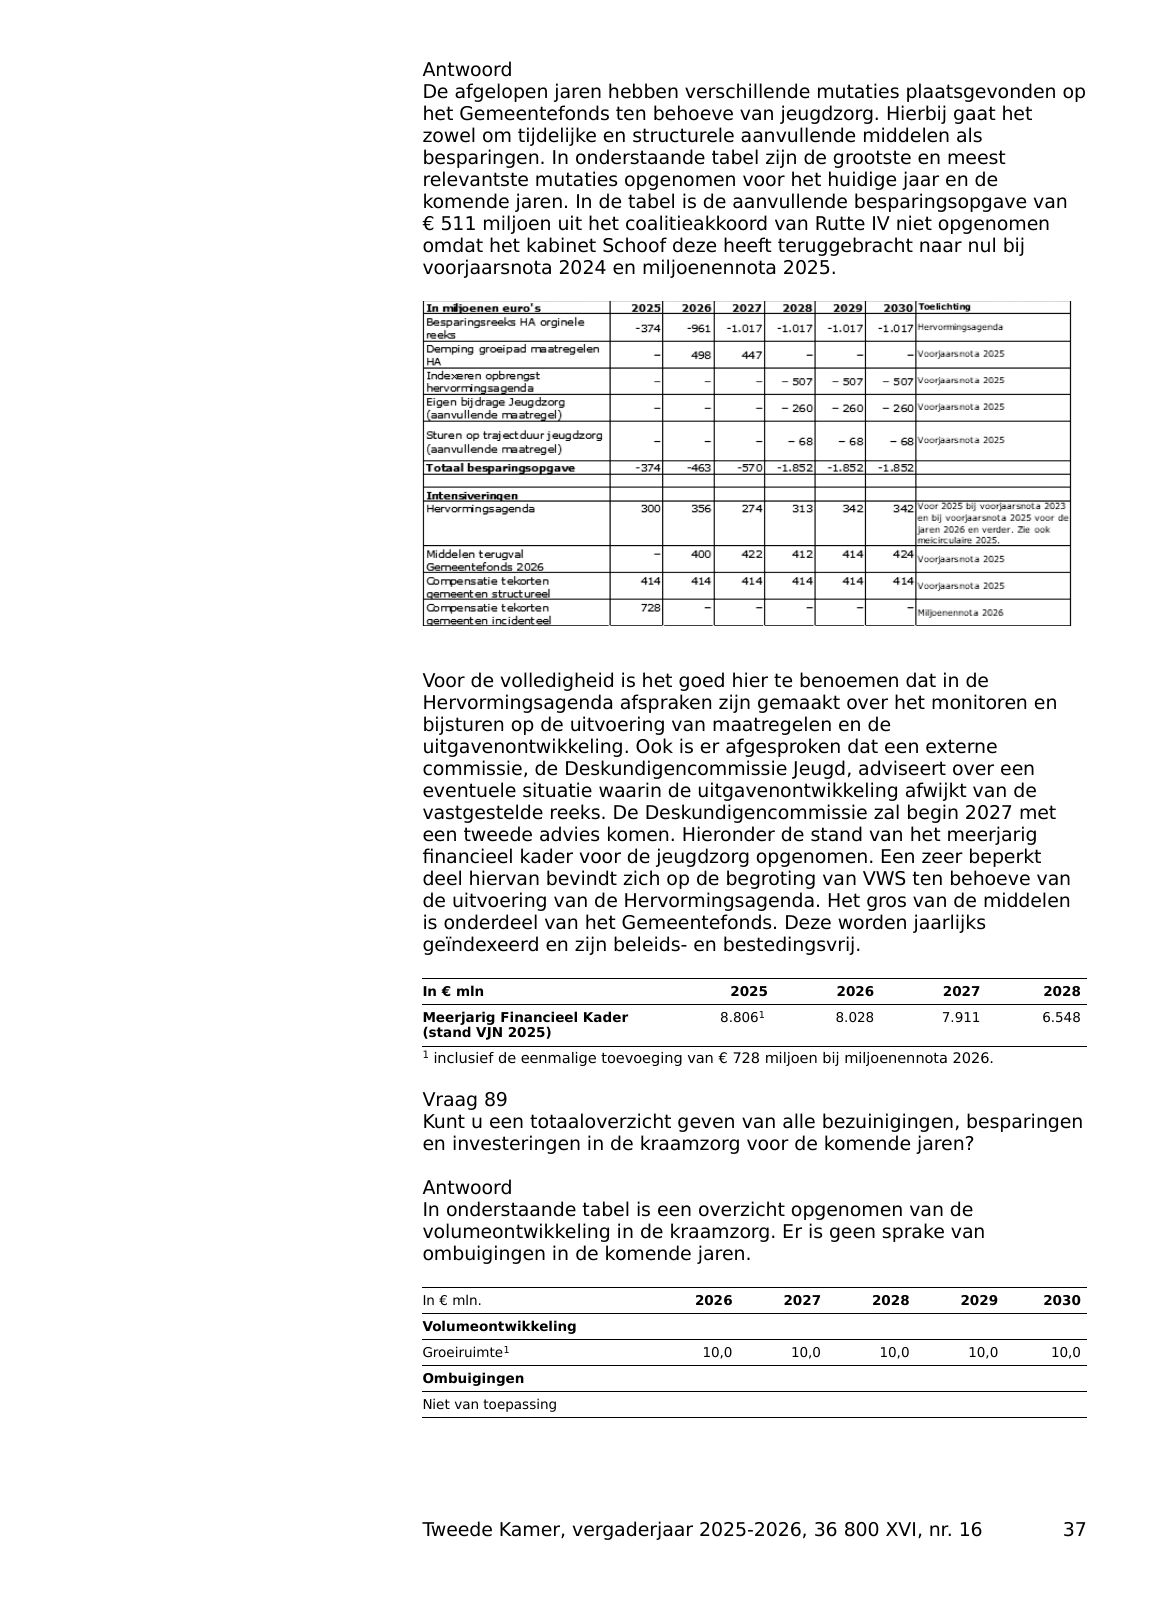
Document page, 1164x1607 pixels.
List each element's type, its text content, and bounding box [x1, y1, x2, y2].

table_cell 1 inclusief de eenmalige toevoeging van € 728 miljoen bij miljoenennota 2026. [422, 1047, 1087, 1066]
table_cell 10,0 [650, 1340, 738, 1365]
table_cell 10,0 [827, 1340, 915, 1365]
table_header 2027 [880, 979, 986, 1004]
table_cell 10,0 [1004, 1340, 1087, 1365]
table_header In € mln [422, 979, 667, 1004]
table_cell 6.548 [986, 1005, 1087, 1046]
text Voor de volledigheid is het goed hier te benoemen dat in de Hervormingsagenda afspraken zijn gemaakt over het monitoren en bijsturen op de uitvoering van maatregelen en de uitgavenontwikkeling. Ook is er afgesproken dat een externe commissie, de Deskundigencommissie Jeugd, adviseert over een eventuele situatie waarin de uitgavenontwikkeling afwijkt van de vastgestelde reeks. De Deskundigencommissie zal begin 2027 met een tweede advies komen. Hieronder de stand van het meerjarig financieel kader voor de jeugdzorg opgenomen. Een zeer beperkt deel hiervan bevindt zich op de begroting van VWS ten behoeve van de uitvoering van de Hervormingsagenda. Het gros van de middelen is onderdeel van het Gemeentefonds. Deze worden jaarlijks geïndexeerd en zijn beleids- en bestedingsvrij. [422, 670, 1087, 956]
table_header 2029 [915, 1288, 1004, 1313]
text Vraag 89 [422, 1089, 1087, 1111]
table_header 2028 [827, 1288, 915, 1313]
table_cell 7.911 [880, 1005, 986, 1046]
text Antwoord [422, 1177, 1087, 1199]
table_cell Niet van toepassing [422, 1392, 1087, 1417]
table_cell 10,0 [915, 1340, 1004, 1365]
table_header 2027 [738, 1288, 827, 1313]
picture [422, 301, 1072, 626]
table_header 2028 [986, 979, 1087, 1004]
table_header 2026 [650, 1288, 738, 1313]
table_cell 8.028 [774, 1005, 880, 1046]
table_cell Ombuigingen [422, 1366, 1087, 1391]
table_header In € mln. [422, 1288, 649, 1313]
table_header 2030 [1004, 1288, 1087, 1313]
table_header 2025 [667, 979, 774, 1004]
table_cell Meerjarig Financieel Kader (stand VJN 2025) [422, 1005, 667, 1046]
table_cell Groeiruimte1 [422, 1340, 649, 1365]
text De afgelopen jaren hebben verschillende mutaties plaatsgevonden op het Gemeentefonds ten behoeve van jeugdzorg. Hierbij gaat het zowel om tijdelijke en structurele aanvullende middelen als besparingen. In onderstaande tabel zijn de grootste en meest relevantste mutaties opgenomen voor het huidige jaar en de komende jaren. In de tabel is de aanvullende besparingsopgave van € 511 miljoen uit het coalitieakkoord van Rutte IV niet opgenomen omdat het kabinet Schoof deze heeft teruggebracht naar nul bij voorjaarsnota 2024 en miljoenennota 2025. [422, 81, 1087, 279]
table_cell Volumeontwikkeling [422, 1314, 1087, 1339]
table_cell 8.8061 [667, 1005, 774, 1046]
text Antwoord [422, 59, 1087, 81]
table_header 2026 [774, 979, 880, 1004]
text Kunt u een totaaloverzicht geven van alle bezuinigingen, besparingen en investeringen in de kraamzorg voor de komende jaren? [422, 1111, 1087, 1154]
text In onderstaande tabel is een overzicht opgenomen van de volumeontwikkeling in de kraamzorg. Er is geen sprake van ombuigingen in de komende jaren. [422, 1199, 1087, 1265]
table_cell 10,0 [738, 1340, 827, 1365]
